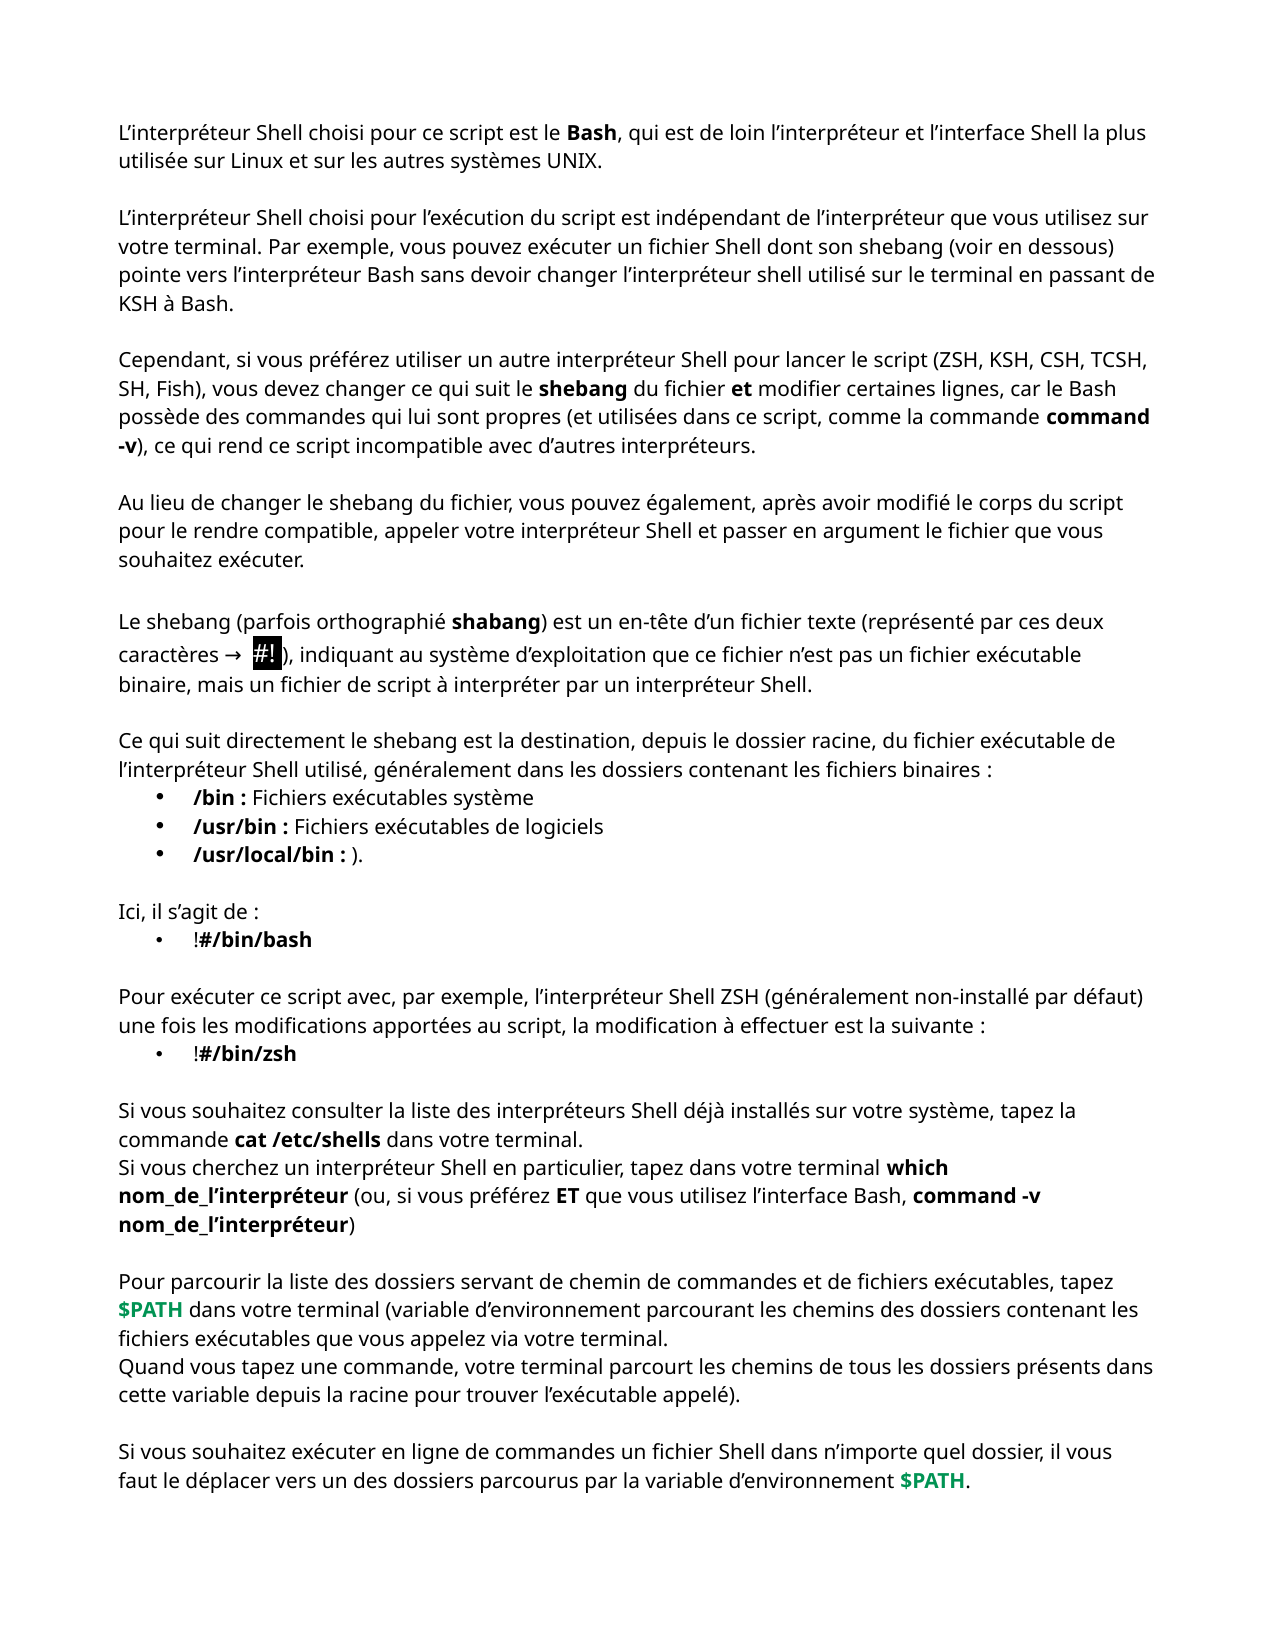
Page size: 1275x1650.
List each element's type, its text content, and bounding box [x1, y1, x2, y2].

text Ce qui suit directement le shebang est la destination, depuis le dossier racine, du fichier exécutable de l’interpréteur Shell utilisé, généralement dans les dossiers contenant les fichiers binaires : [118, 727, 1157, 783]
list /usr/bin : Fichiers exécutables de logiciels [156, 812, 1157, 840]
text Quand vous tapez une commande, votre terminal parcourt les chemins de tous les dossiers présents dans cette variable depuis la racine pour trouver l’exécutable appelé). [118, 1352, 1157, 1409]
text L’interpréteur Shell choisi pour ce script est le Bash, qui est de loin l’interpréteur et l’interface Shell la plus utilisée sur Linux et sur les autres systèmes UNIX. [118, 118, 1157, 175]
text Si vous cherchez un interpréteur Shell en particulier, tapez dans votre terminal which nom_de_l’interpréteur (ou, si vous préférez ET que vous utilisez l’interface Bash, command -v nom_de_l’interpréteur) [118, 1153, 1157, 1238]
text Cependant, si vous préférez utiliser un autre interpréteur Shell pour lancer le script (ZSH, KSH, CSH, TCSH, SH, Fish), vous devez changer ce qui suit le shebang du fichier et modifier certaines lignes, car le Bash possède des commandes qui lui sont propres (et utilisées dans ce script, comme la commande command -v), ce qui rend ce script incompatible avec d’autres interpréteurs. [118, 346, 1157, 459]
text L’interpréteur Shell choisi pour l’exécution du script est indépendant de l’interpréteur que vous utilisez sur votre terminal. Par exemple, vous pouvez exécuter un fichier Shell dont son shebang (voir en dessous) pointe vers l’interpréteur Bash sans devoir changer l’interpréteur shell utilisé sur le terminal en passant de KSH à Bash. [118, 203, 1157, 317]
list !#/bin/bash [156, 926, 1157, 954]
text Pour exécuter ce script avec, par exemple, l’interpréteur Shell ZSH (généralement non-installé par défaut) une fois les modifications apportées au script, la modification à effectuer est la suivante : [118, 982, 1157, 1039]
text Au lieu de changer le shebang du fichier, vous pouvez également, après avoir modifié le corps du script pour le rendre compatible, appeler votre interpréteur Shell et passer en argument le fichier que vous souhaitez exécuter. [118, 488, 1157, 573]
text Si vous souhaitez consulter la liste des interpréteurs Shell déjà installés sur votre système, tapez la commande cat /etc/shells dans votre terminal. [118, 1096, 1157, 1153]
list !#/bin/zsh [156, 1039, 1157, 1068]
text Pour parcourir la liste des dossiers servant de chemin de commandes et de fichiers exécutables, tapez $PATH dans votre terminal (variable d’environnement parcourant les chemins des dossiers contenant les fichiers exécutables que vous appelez via votre terminal. [118, 1267, 1157, 1352]
list /usr/local/bin : ). [156, 840, 1157, 869]
list /bin : Fichiers exécutables système [156, 783, 1157, 812]
text Si vous souhaitez exécuter en ligne de commandes un fichier Shell dans n’importe quel dossier, il vous faut le déplacer vers un des dossiers parcourus par la variable d’environnement $PATH. [118, 1437, 1157, 1494]
text Le shebang (parfois orthographié shabang) est un en-tête d’un fichier texte (représenté par ces deux caractères → #! ), indiquant au système d’exploitation que ce fichier n’est pas un fichier exécutable binaire, mais un fichier de script à interpréter par un interpréteur Shell. [118, 607, 1157, 698]
text Ici, il s’agit de : [118, 897, 1157, 926]
